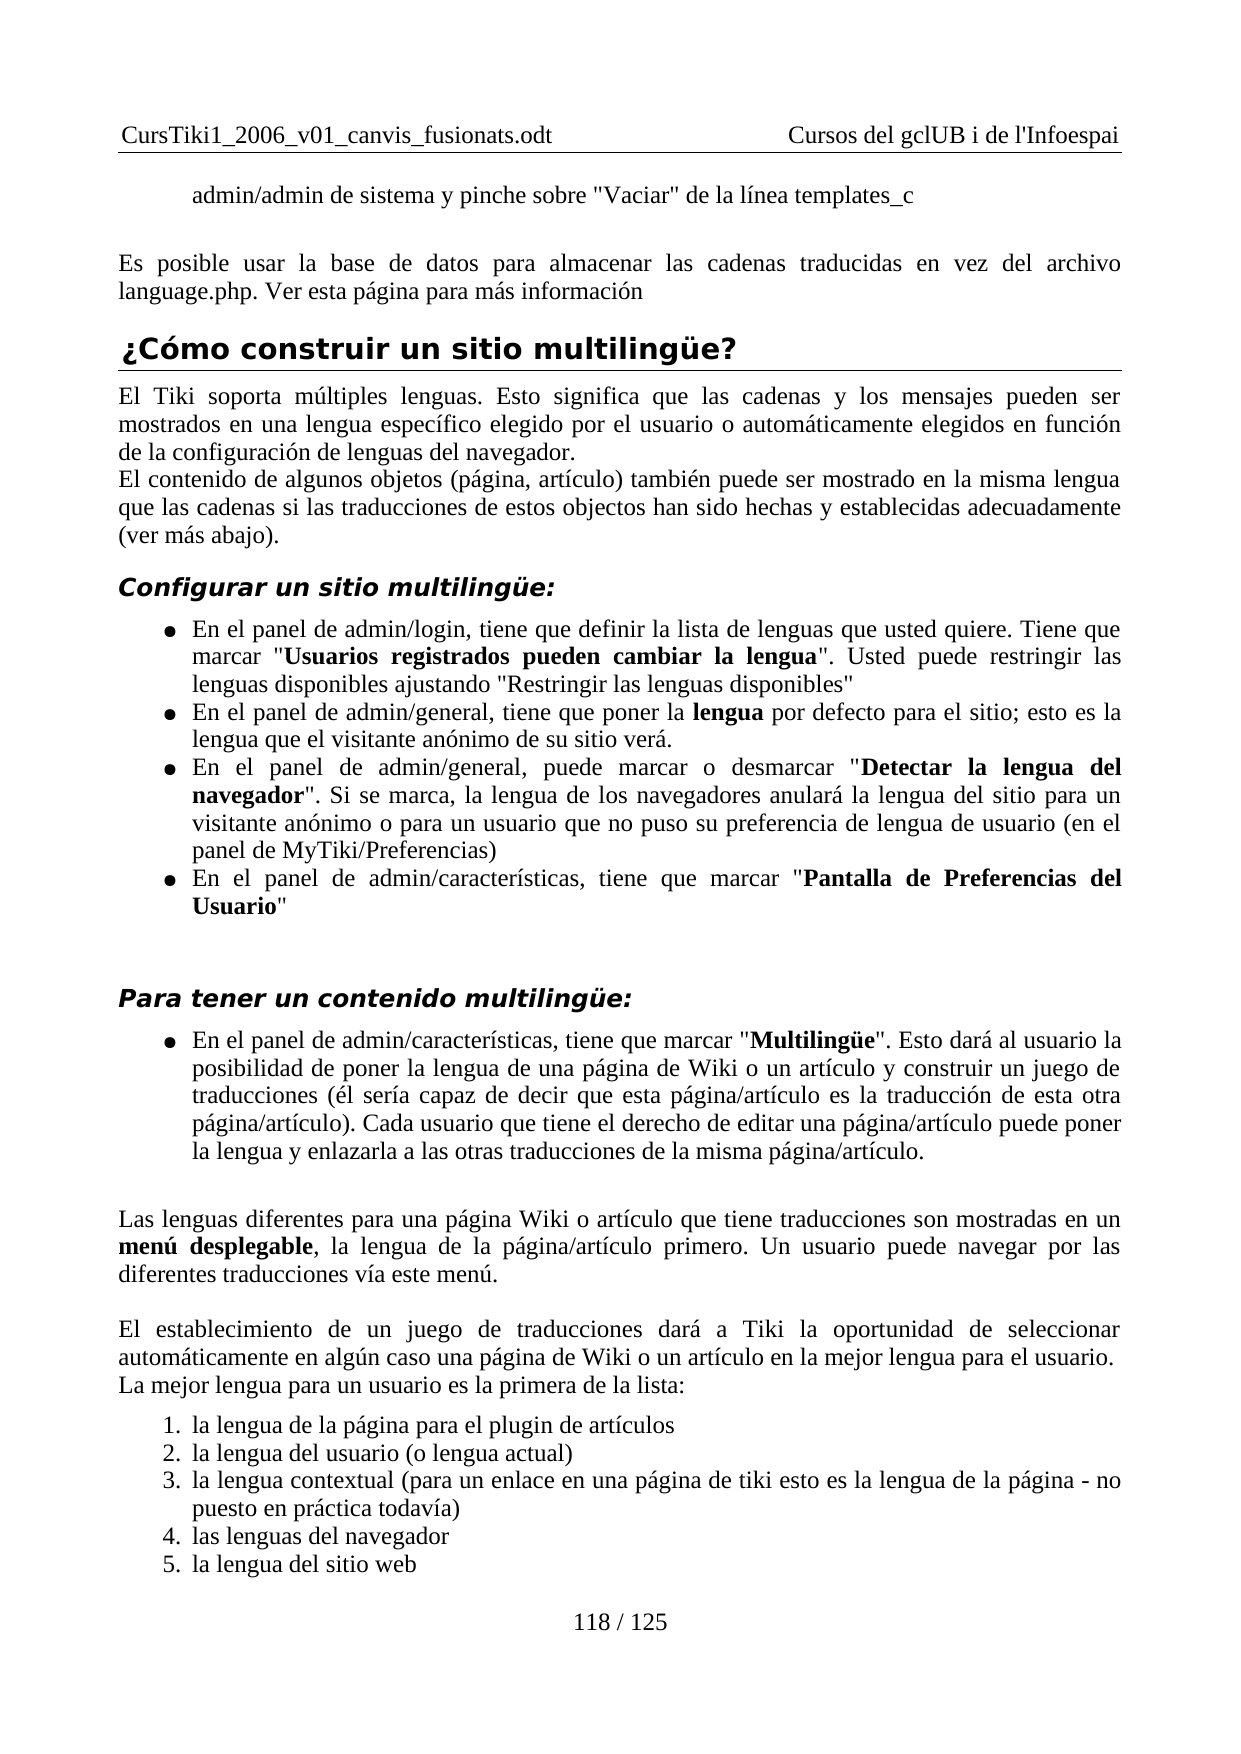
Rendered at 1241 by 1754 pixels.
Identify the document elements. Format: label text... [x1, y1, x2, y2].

list En el panel de admin/características, tiene que marcar "Multilingüe". Esto dará al usuario la posibilidad de poner la lengua de una página de Wiki o un artículo y construir un juego de traducciones (él sería capaz de decir que esta página/artículo es la traducción de esta otra página/artículo). Cada usuario que tiene el derecho de editar una página/artículo puede poner la lengua y enlazarla a las otras traducciones de la misma página/artículo. [162, 1026, 1122, 1164]
subtitle Configurar un sitio multilingüe: [118, 573, 1122, 602]
list En el panel de admin/login, tiene que definir la lista de lenguas que usted quiere. Tiene que marcar "Usuarios registrados pueden cambiar la lengua". Usted puede restringir las lenguas disponibles ajustando "Restringir las lenguas disponibles" [162, 615, 1122, 698]
list En el panel de admin/general, tiene que poner la lengua por defecto para el sitio; esto es la lengua que el visitante anónimo de su sitio verá. [162, 698, 1122, 753]
subtitle ¿Cómo construir un sitio multilingüe? [118, 329, 1122, 370]
text Las lenguas diferentes para una página Wiki o artículo que tiene traducciones son mostradas en un menú desplegable, la lengua de la página/artículo primero. Un usuario puede navegar por las diferentes traducciones vía este menú. El establecimiento de un juego de traducciones dará a Tiki la oportunidad de seleccionar automáticamente en algún caso una página de Wiki o un artículo en la mejor lengua para el usuario. La mejor lengua para un usuario es la primera de la lista: [118, 1177, 1122, 1399]
list la lengua de la página para el plugin de artículos [162, 1411, 1122, 1439]
list la lengua del usuario (o lengua actual) [162, 1439, 1122, 1467]
list admin/admin de sistema y pinche sobre "Vaciar" de la línea templates_c [162, 181, 1122, 209]
list En el panel de admin/general, puede marcar o desmarcar "Detectar la lengua del navegador". Si se marca, la lengua de los navegadores anulará la lengua del sitio para un visitante anónimo o para un usuario que no puso su preferencia de lengua de usuario (en el panel de MyTiki/Preferencias) [162, 753, 1122, 864]
list las lenguas del navegador [162, 1522, 1122, 1550]
list En el panel de admin/características, tiene que marcar "Pantalla de Preferencias del Usuario" [162, 864, 1122, 919]
list la lengua contextual (para un enlace en una página de tiki esto es la lengua de la página - no puesto en práctica todavía) [162, 1467, 1122, 1522]
list la lengua del sitio web [162, 1550, 1122, 1577]
subtitle Para tener un contenido multilingüe: [118, 985, 1122, 1013]
text El Tiki soporta múltiples lenguas. Esto significa que las cadenas y los mensajes pueden ser mostrados en una lengua específico elegido por el usuario o automáticamente elegidos en función de la configuración de lenguas del navegador. El contenido de algunos objetos (página, artículo) también puede ser mostrado en la misma lengua que las cadenas si las traducciones de estos objectos han sido hechas y establecidas adecuadamente (ver más abajo). [118, 382, 1122, 548]
text Es posible usar la base de datos para almacenar las cadenas traducidas en vez del archivo language.php. Ver esta página para más información [118, 221, 1122, 304]
